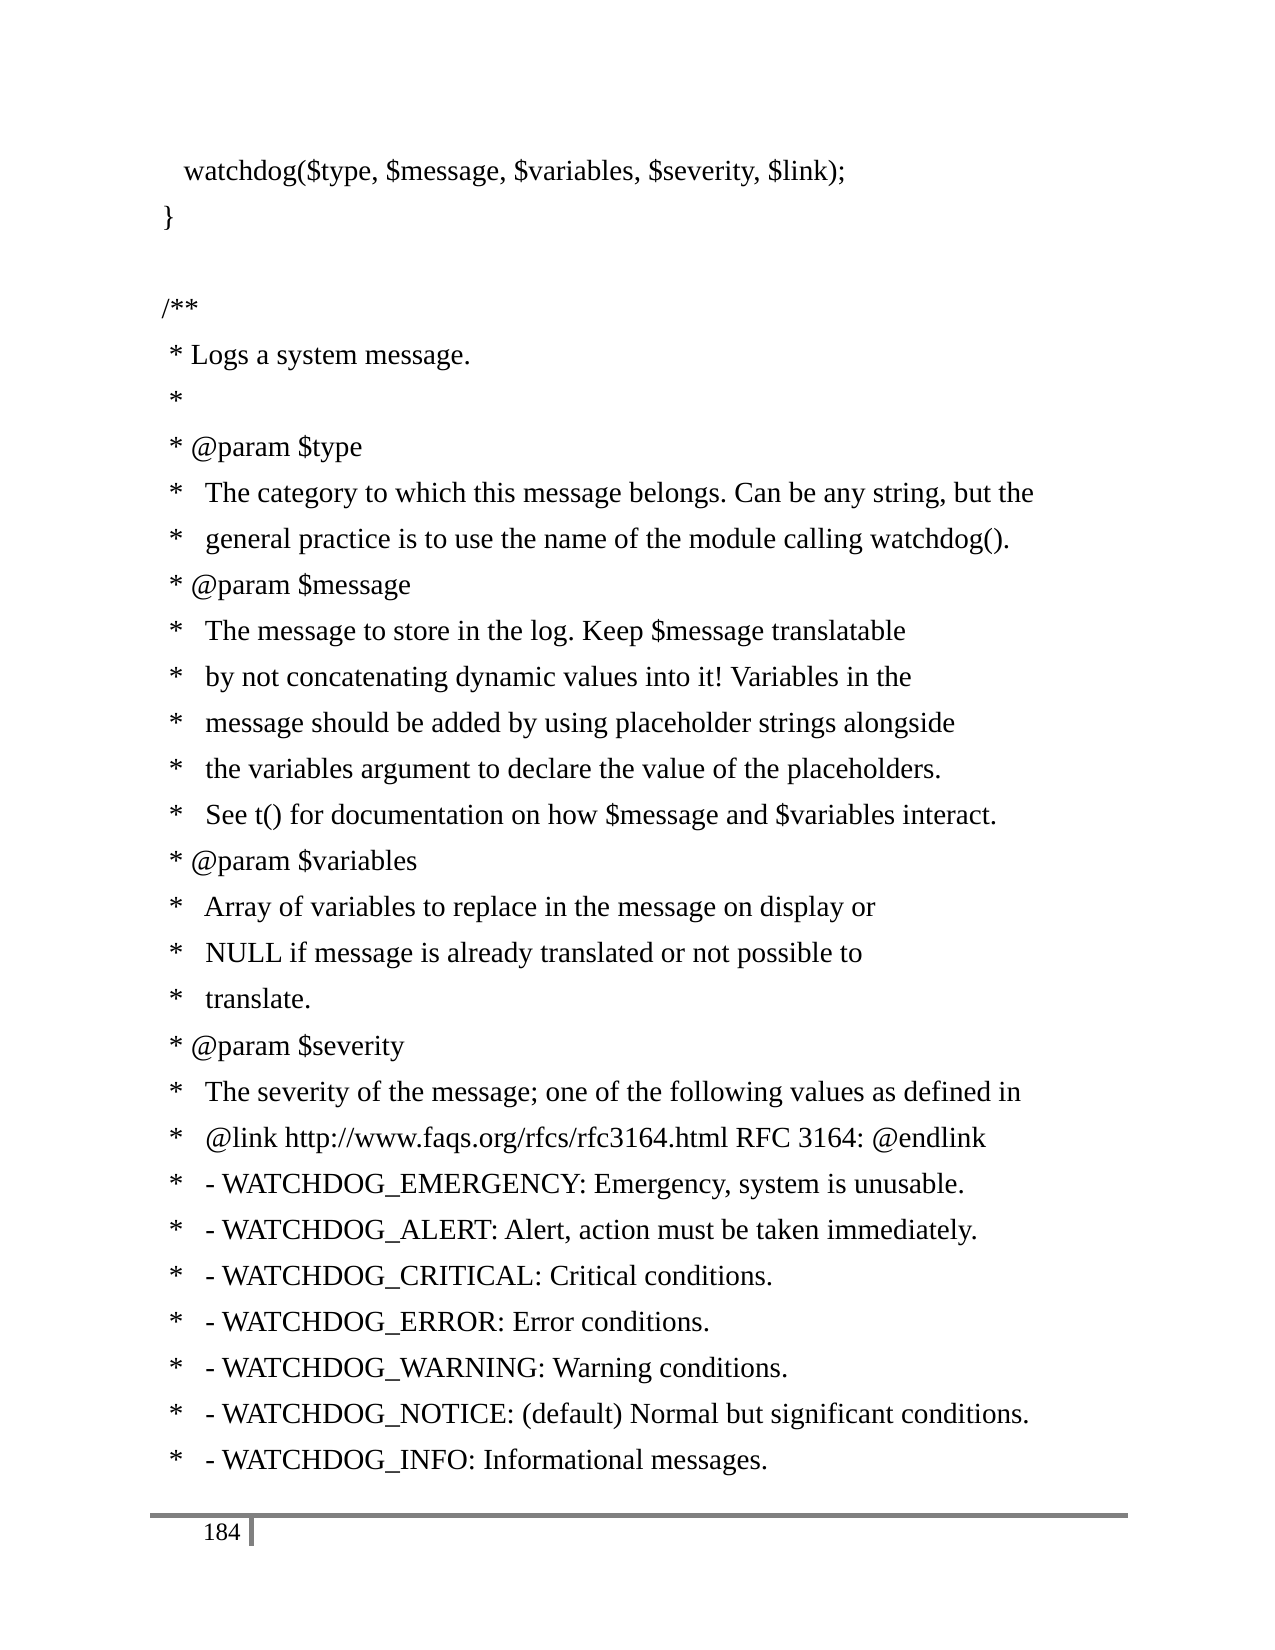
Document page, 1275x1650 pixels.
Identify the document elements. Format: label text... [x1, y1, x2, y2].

text * The category to which this message belongs. Can be any string, but the [161, 475, 1117, 509]
text * - WATCHDOG_EMERGENCY: Emergency, system is unusable. [161, 1166, 1117, 1199]
text * The severity of the message; one of the following values as defined in [161, 1074, 1117, 1107]
text * See t() for documentation on how $message and $variables interact. [161, 797, 1117, 831]
text * @param $severity [161, 1028, 1117, 1061]
text * - WATCHDOG_CRITICAL: Critical conditions. [161, 1258, 1117, 1291]
text * translate. [161, 982, 1117, 1015]
text * - WATCHDOG_ERROR: Error conditions. [161, 1304, 1117, 1337]
text * by not concatenating dynamic values into it! Variables in the [161, 659, 1117, 693]
text * Logs a system message. [161, 337, 1117, 371]
text * message should be added by using placeholder strings alongside [161, 705, 1117, 739]
text * @link http://www.faqs.org/rfcs/rfc3164.html RFC 3164: @endlink [161, 1120, 1117, 1153]
text * @param $message [161, 567, 1117, 601]
text * - WATCHDOG_INFO: Informational messages. [161, 1442, 1117, 1476]
text * Array of variables to replace in the message on display or [161, 889, 1117, 923]
text * - WATCHDOG_ALERT: Alert, action must be taken immediately. [161, 1212, 1117, 1245]
text * - WATCHDOG_NOTICE: (default) Normal but significant conditions. [161, 1396, 1117, 1429]
text * [161, 383, 1117, 417]
text * the variables argument to declare the value of the placeholders. [161, 751, 1117, 785]
text * @param $type [161, 429, 1117, 463]
text * @param $variables [161, 843, 1117, 877]
text /** [161, 291, 1117, 324]
text * - WATCHDOG_WARNING: Warning conditions. [161, 1350, 1117, 1383]
text * NULL if message is already translated or not possible to [161, 936, 1117, 969]
text watchdog($type, $message, $variables, $severity, $link); [161, 153, 1117, 186]
text * The message to store in the log. Keep $message translatable [161, 613, 1117, 647]
text } [161, 199, 1117, 232]
text * general practice is to use the name of the module calling watchdog(). [161, 521, 1117, 555]
